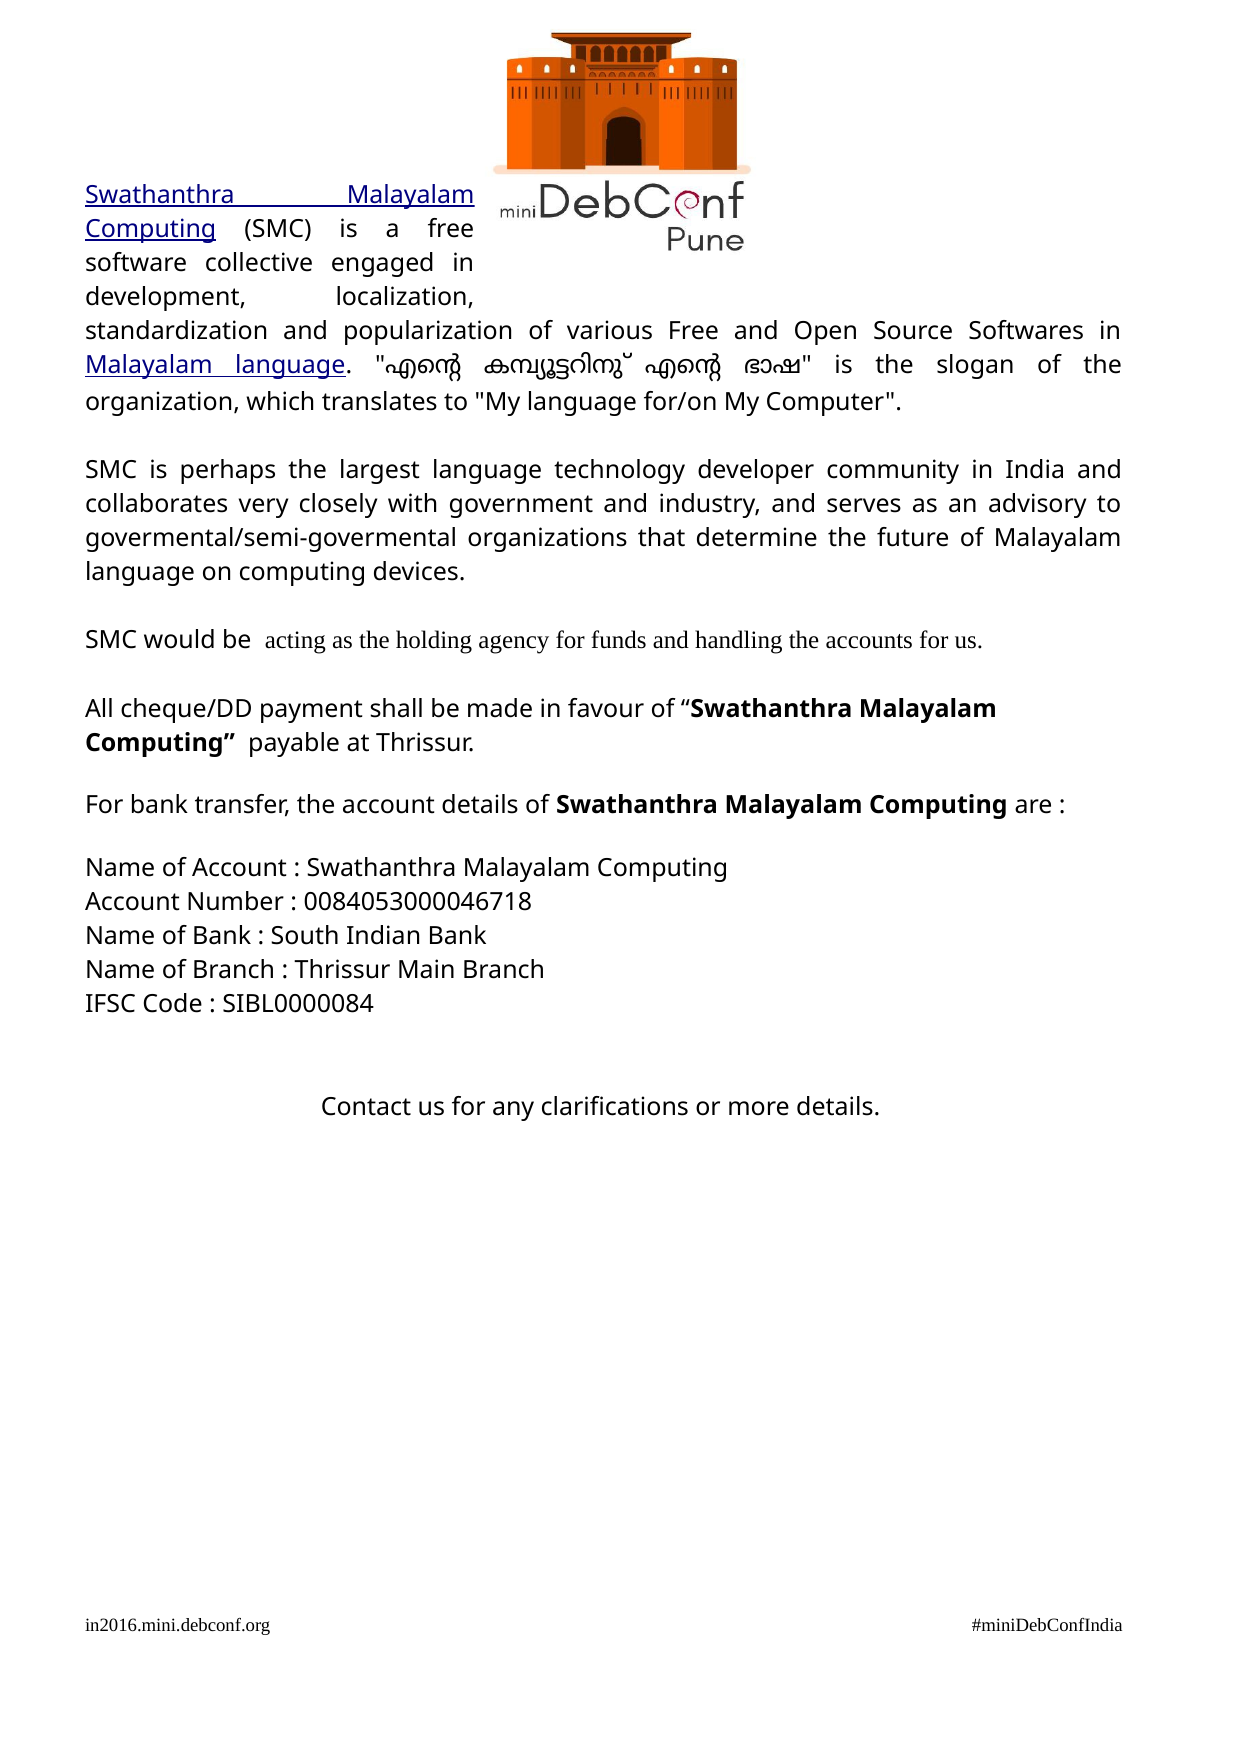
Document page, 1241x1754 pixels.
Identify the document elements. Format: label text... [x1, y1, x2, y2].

text Contact us for any clarifications or more details. [85, 1088, 1123, 1122]
text SMC would be acting as the holding agency for funds and handling the accounts for us. [85, 622, 1123, 656]
text All cheque/DD payment shall be made in favour of “Swathanthra Malayalam Computing” payable at Thrissur. [85, 690, 1123, 787]
picture [474, 0, 798, 298]
text For bank transfer, the account details of Swathanthra Malayalam Computing are : [85, 787, 1123, 850]
text SMC is perhaps the largest language technology developer community in India and collaborates very closely with government and industry, and serves as an advisory to govermental/semi-govermental organizations that determine the future of Malayalam language on computing devices. [85, 452, 1123, 588]
text Name of Account : Swathanthra Malayalam Computing Account Number : 0084053000046718 Name of Bank : South Indian Bank Name of Branch : Thrissur Main Branch IFSC Code : SIBL0000084 [85, 850, 1123, 1020]
text Swathanthra Malayalam Computing (SMC) is a free software collective engaged in development, localization, standardization and popularization of various Free and Open Source Softwares in Malayalam language. "എന്റെ കമ്പ്യൂട്ടറിനു് എന്റെ ഭാഷ" is the slogan of the organization, which translates to "My language for/on My Computer". [85, 176, 1123, 418]
